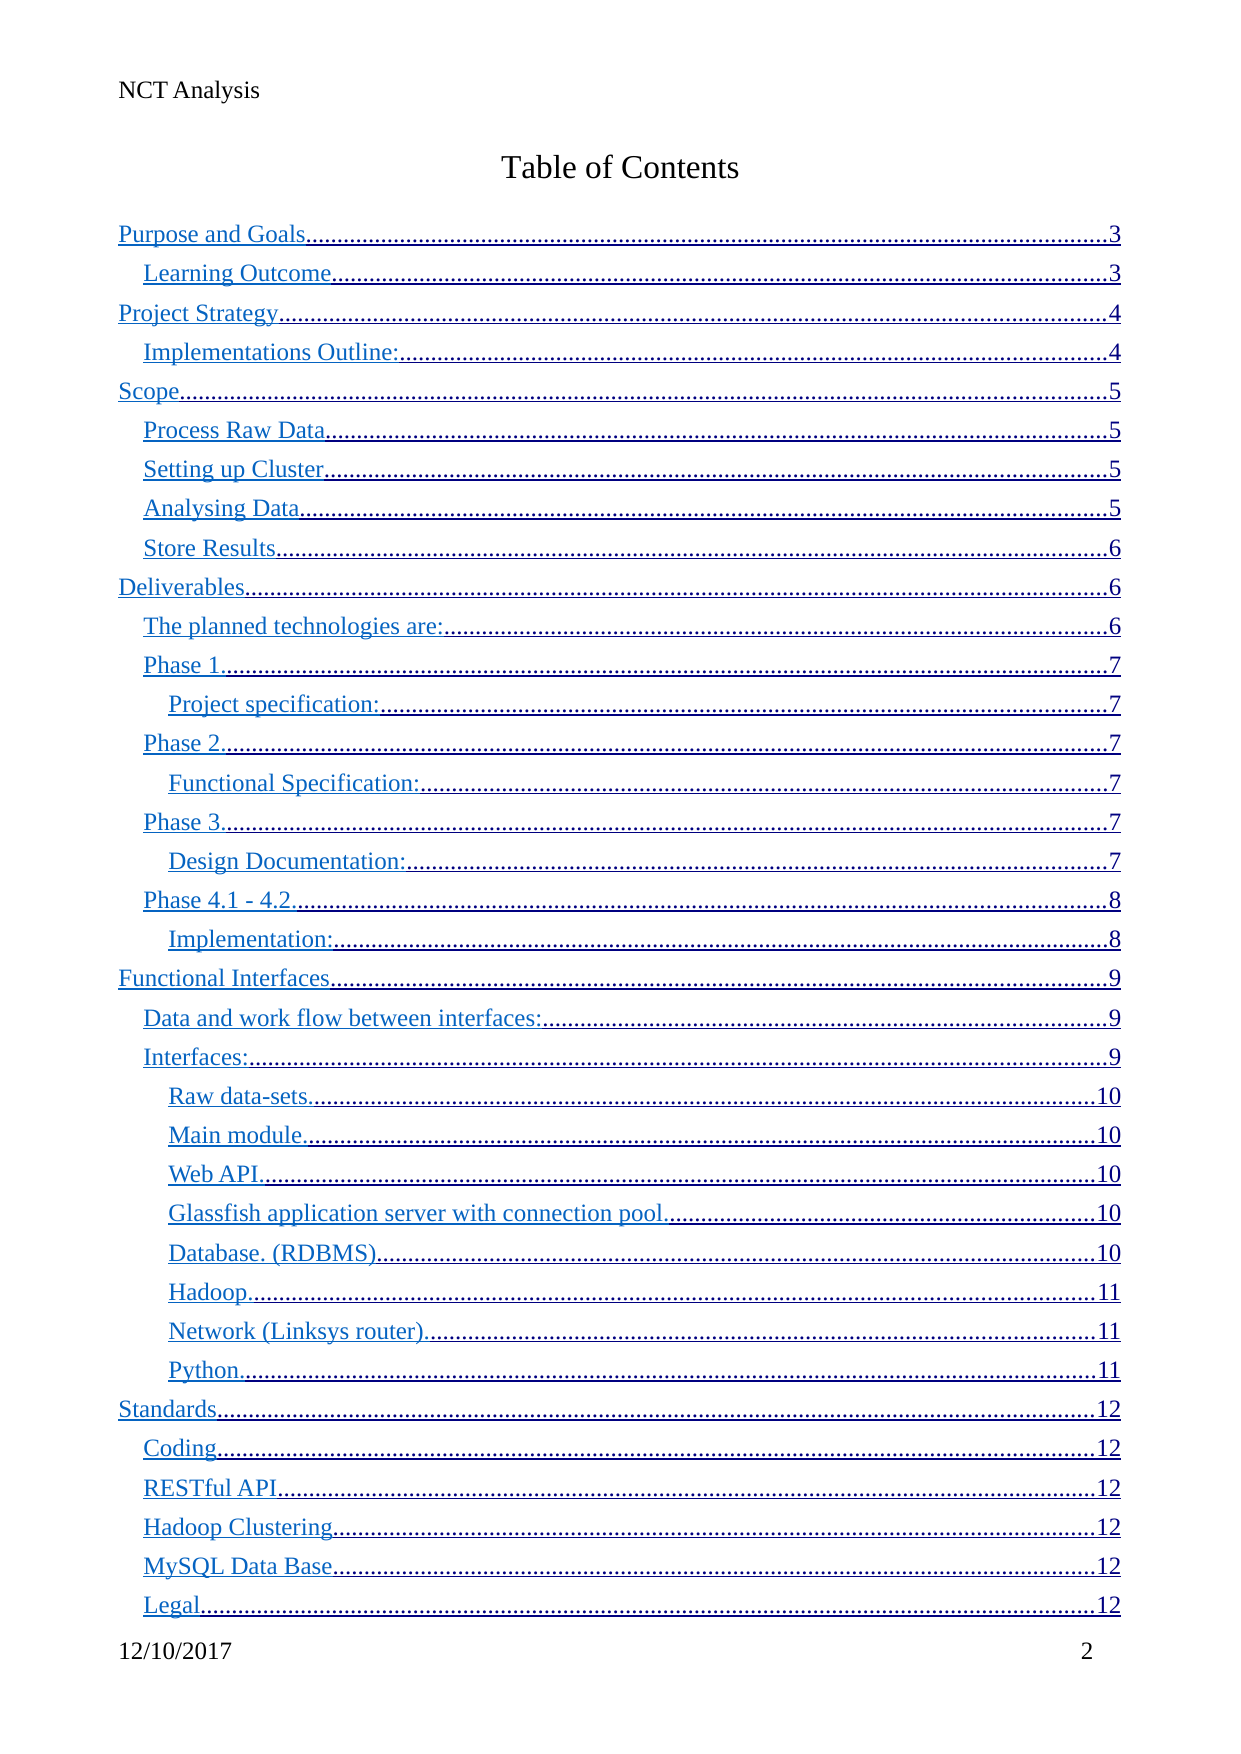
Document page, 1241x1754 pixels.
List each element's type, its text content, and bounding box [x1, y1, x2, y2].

text Implementation: 8 [168, 924, 1122, 953]
text Python. 11 [168, 1355, 1122, 1384]
text Phase 1. 7 [143, 650, 1122, 679]
text Network (Linksys router). 11 [168, 1316, 1122, 1345]
text Design Documentation: 7 [168, 846, 1122, 875]
text Analysing Data 5 [143, 493, 1122, 522]
text Hadoop Clustering 12 [143, 1512, 1122, 1541]
text Purpose and Goals 3 [118, 219, 1122, 248]
text Deliverables 6 [118, 572, 1122, 601]
text Phase 2. 7 [143, 728, 1122, 757]
text Database. (RDBMS) 10 [168, 1238, 1122, 1266]
text Learning Outcome 3 [143, 258, 1122, 287]
text Table of Contents [118, 147, 1122, 185]
text Data and work flow between interfaces: 9 [143, 1003, 1122, 1031]
text Web API. 10 [168, 1159, 1122, 1188]
text MySQL Data Base 12 [143, 1551, 1122, 1580]
text Glassfish application server with connection pool. 10 [168, 1198, 1122, 1227]
text Hadoop. 11 [168, 1277, 1122, 1306]
text Scope 5 [118, 376, 1122, 405]
text Functional Interfaces 9 [118, 963, 1122, 992]
text Standards 12 [118, 1394, 1122, 1423]
text Interfaces: 9 [143, 1042, 1122, 1071]
text RESTful API 12 [143, 1473, 1122, 1501]
text Main module. 10 [168, 1120, 1122, 1149]
text Coding 12 [143, 1433, 1122, 1462]
text Functional Specification: 7 [168, 768, 1122, 796]
text Project Strategy 4 [118, 298, 1122, 326]
text Project specification: 7 [168, 689, 1122, 718]
text Raw data-sets. 10 [168, 1081, 1122, 1110]
text The planned technologies are: 6 [143, 611, 1122, 640]
text Phase 4.1 - 4.2. 8 [143, 885, 1122, 914]
text Setting up Cluster 5 [143, 454, 1122, 483]
text Phase 3. 7 [143, 807, 1122, 836]
text Process Raw Data 5 [143, 415, 1122, 444]
text Legal 12 [143, 1590, 1122, 1619]
text Implementations Outline: 4 [143, 337, 1122, 366]
text Store Results 6 [143, 533, 1122, 561]
